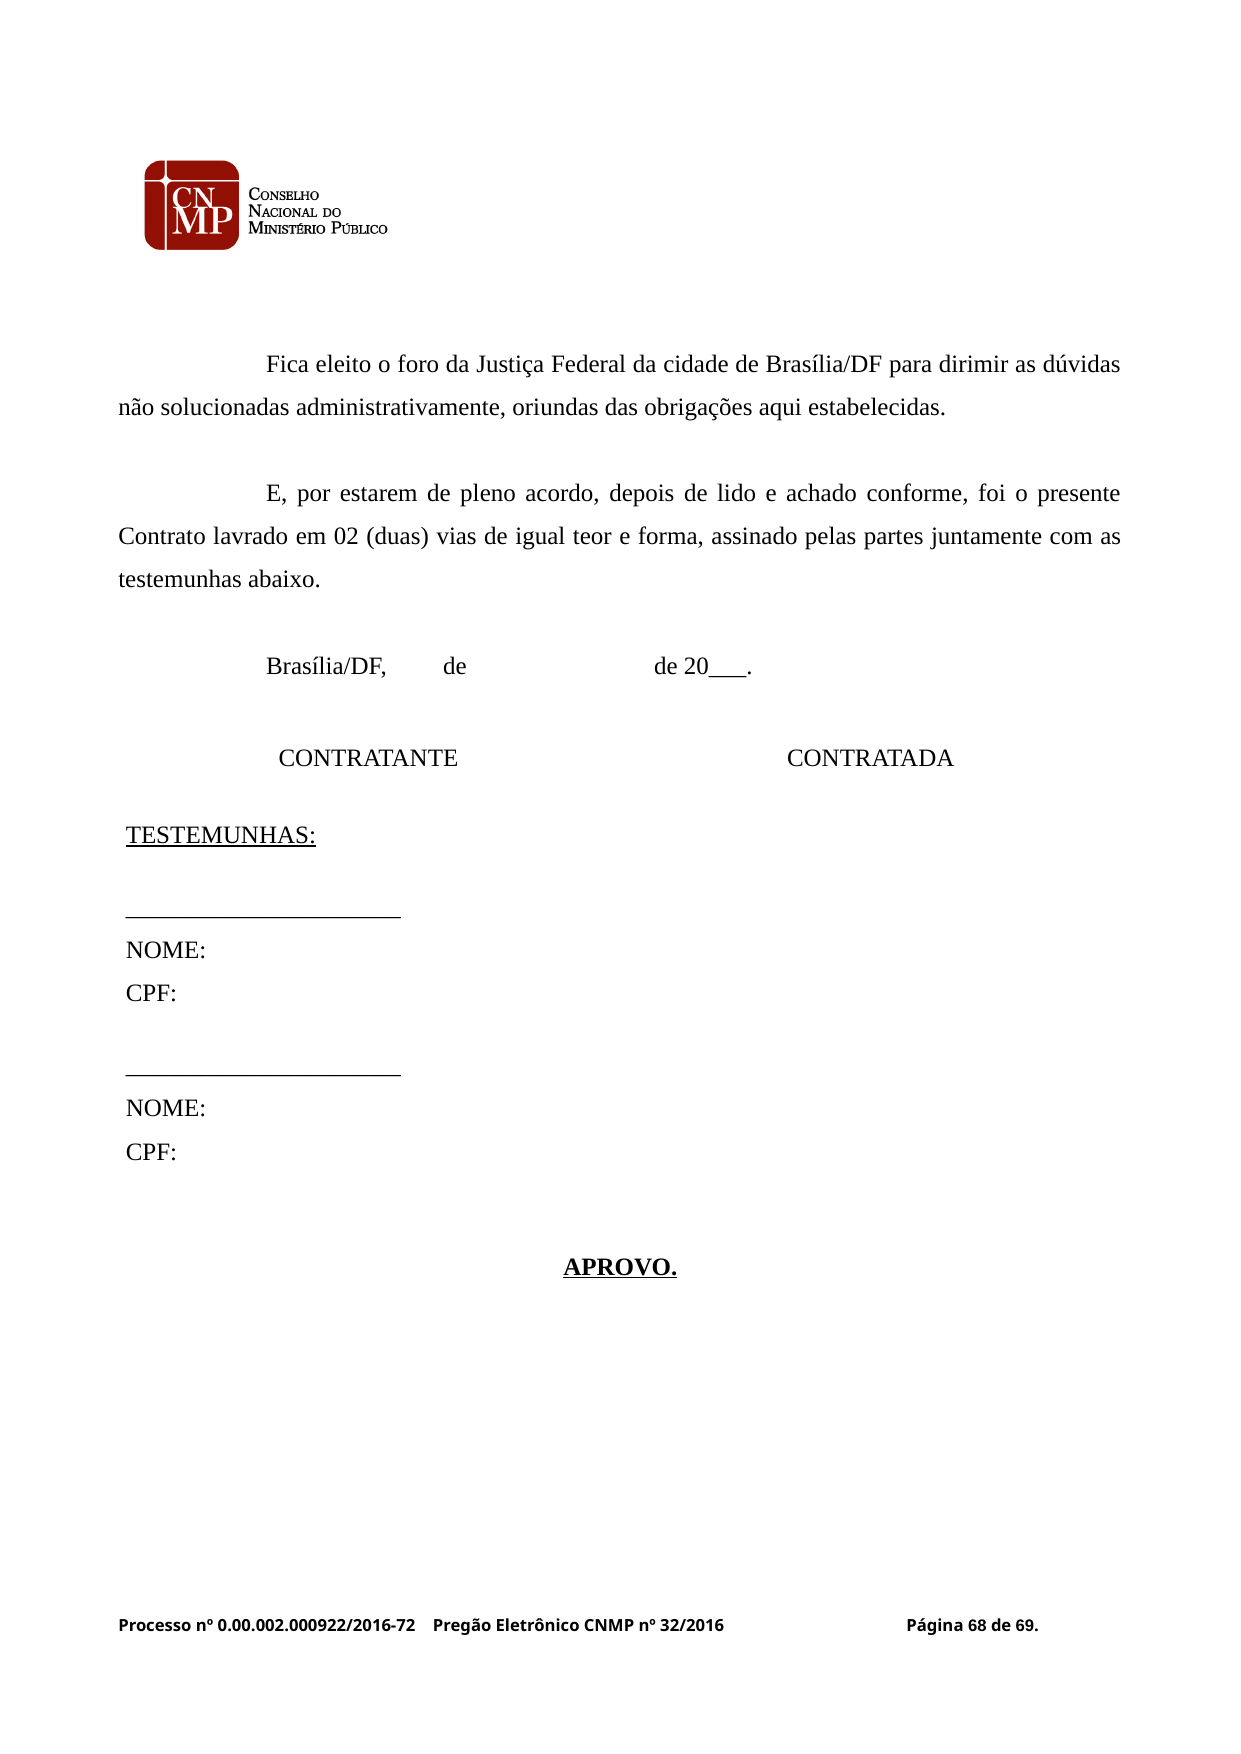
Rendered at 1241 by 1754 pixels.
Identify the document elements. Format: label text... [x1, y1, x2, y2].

text APROVO. [118, 1252, 1122, 1280]
picture [128, 146, 398, 264]
table_header TESTEMUNHAS: [118, 820, 1078, 849]
table_header CONTRATADA [619, 737, 1122, 777]
text Fica eleito o foro da Justiça Federal da cidade de Brasília/DF para dirimir as dúvidas não solucionadas administrativamente, oriundas das obrigações aqui estabelecidas. [118, 349, 1122, 421]
subtitle Brasília/DF, de de 20___. [118, 651, 1122, 679]
table_cell ______________________ NOME: CPF: [118, 1007, 1078, 1165]
table_cell ______________________ NOME: CPF: [118, 849, 1078, 1007]
text E, por estarem de pleno acordo, depois de lido e achado conforme, foi o presente Contrato lavrado em 02 (duas) vias de igual teor e forma, assinado pelas partes juntamente com as testemunhas abaixo. [118, 478, 1122, 593]
table_header CONTRATANTE [117, 737, 619, 777]
